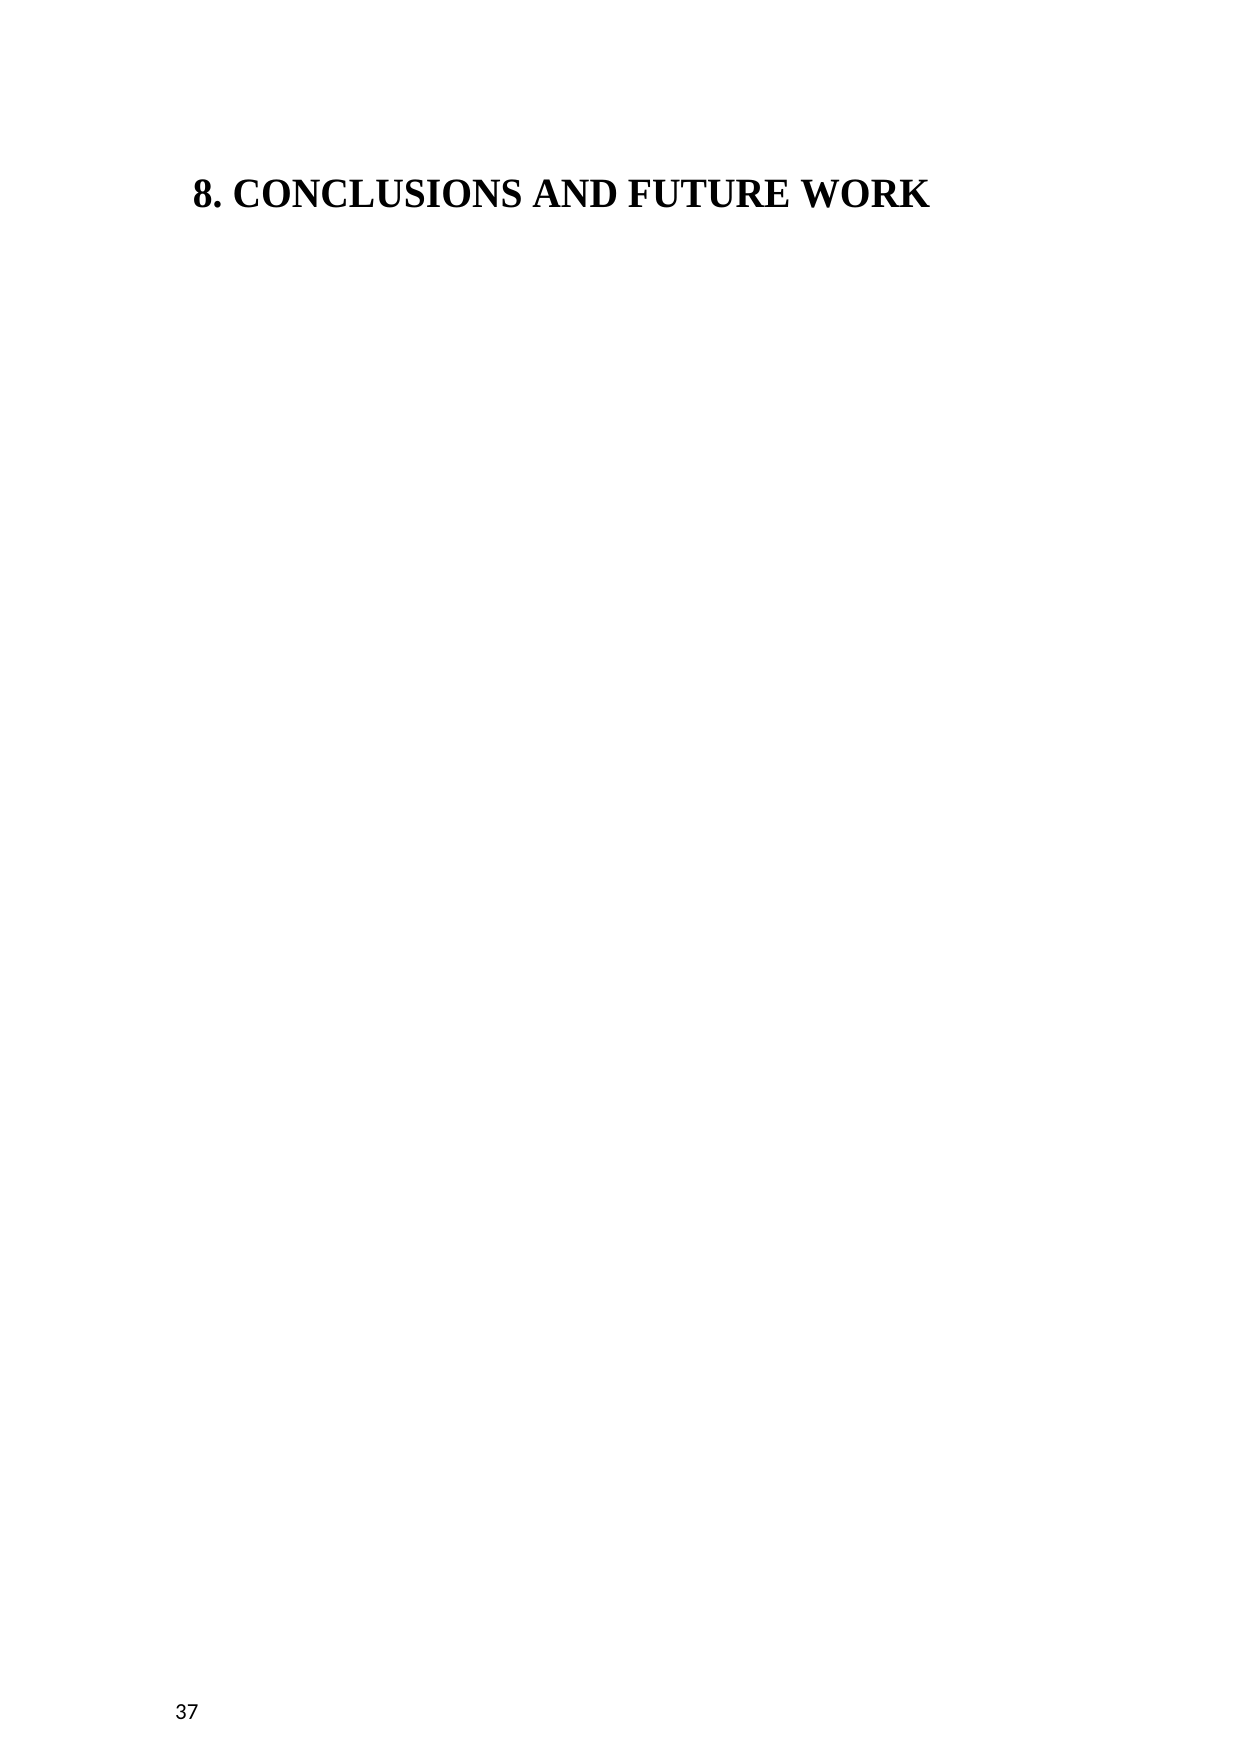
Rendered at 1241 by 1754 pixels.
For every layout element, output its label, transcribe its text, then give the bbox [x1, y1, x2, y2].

text 8. CONCLUSIONS AND FUTURE WORK [175, 168, 1065, 216]
